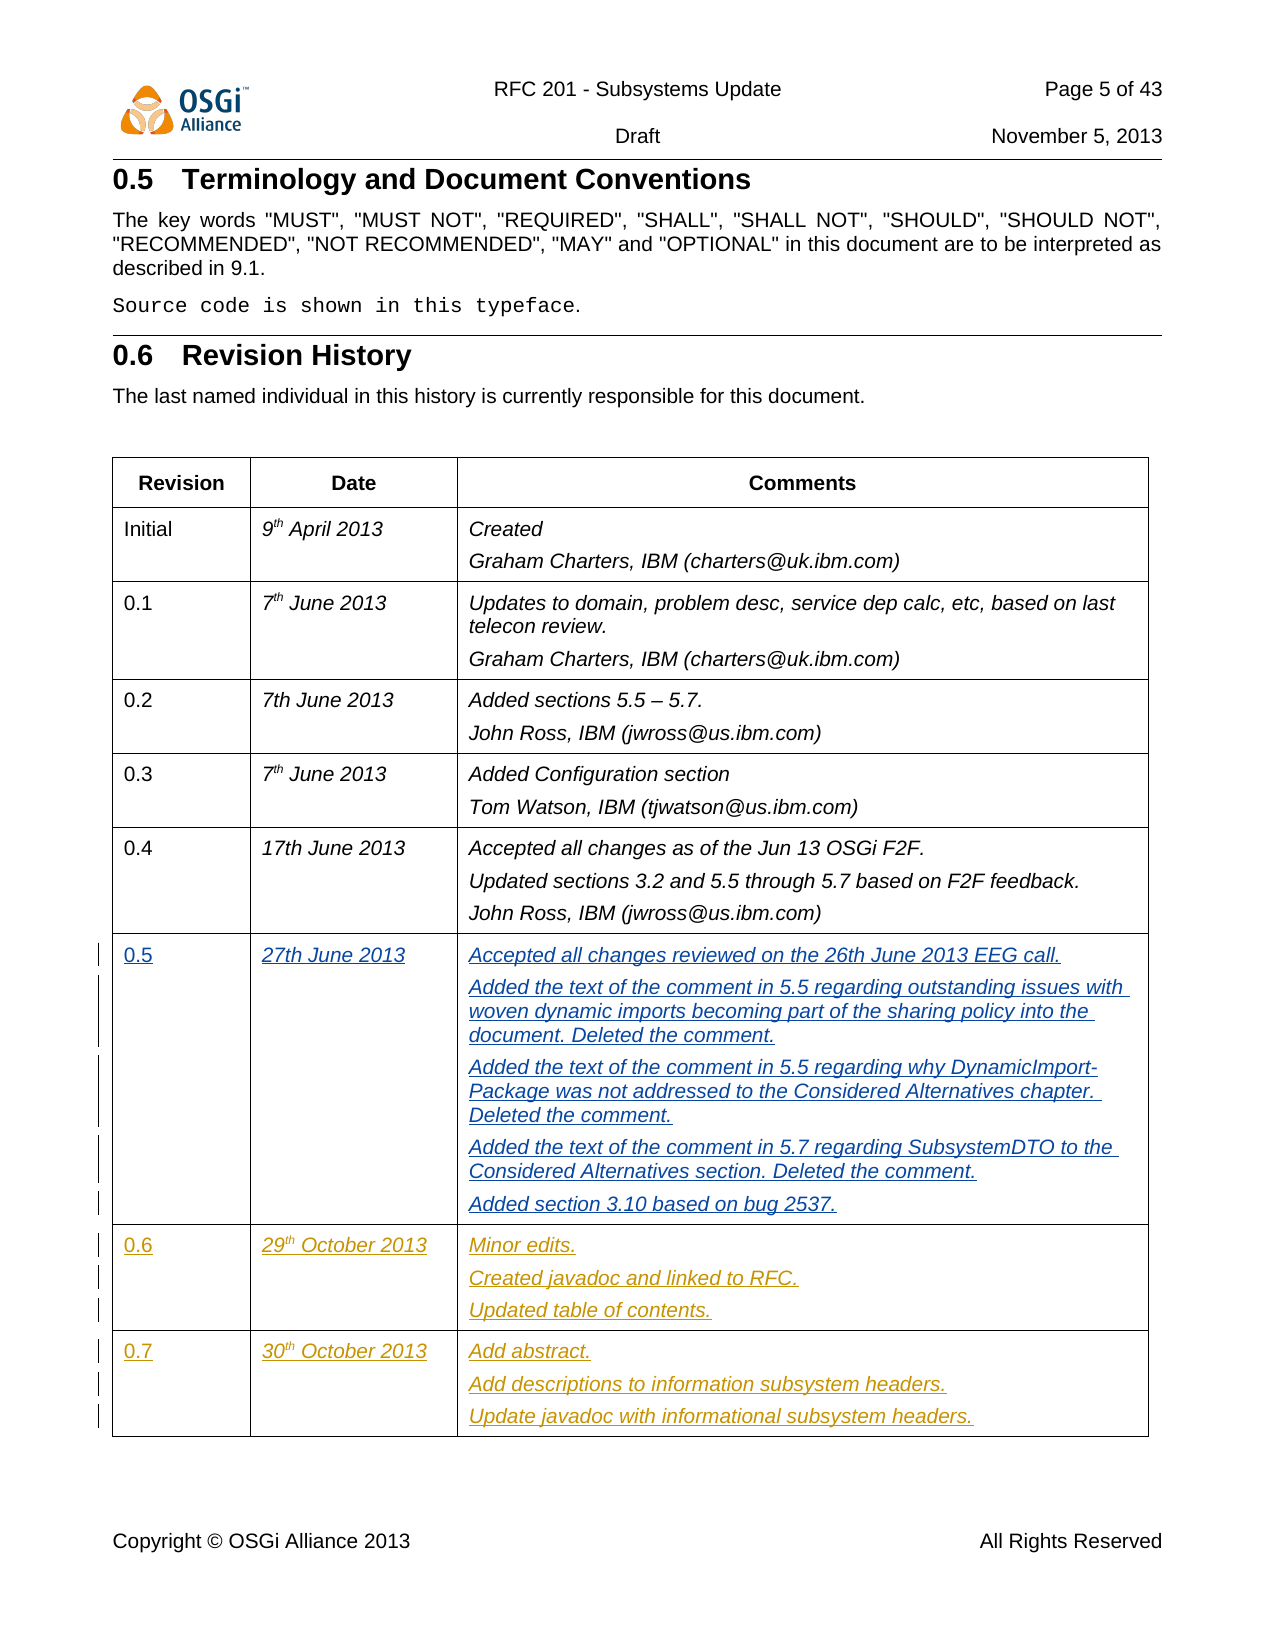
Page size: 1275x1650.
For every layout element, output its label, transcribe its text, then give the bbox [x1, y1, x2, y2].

picture [113, 78, 257, 142]
subtitle Revision History [112, 336, 1162, 372]
table_cell 27th June 2013 [251, 934, 457, 1224]
table_cell 7th June 2013 [251, 582, 457, 679]
table_cell Initial [113, 508, 250, 581]
text The last named individual in this history is currently responsible for this document. [112, 384, 1162, 408]
table_cell 29th October 2013 [251, 1225, 457, 1330]
table_cell 0.2 [113, 680, 250, 753]
table_cell Added Configuration section Tom Watson, IBM (tjwatson@us.ibm.com) [458, 754, 1148, 827]
table_cell Accepted all changes reviewed on the 26th June 2013 EEG call. Added the text of the comment in 5.5 regarding outstanding issues with woven dynamic imports becoming part of the sharing policy into the document. Deleted the comment. Added the text of the comment in 5.5 regarding why DynamicImport-Package was not addressed to the Considered Alternatives chapter. Deleted the comment. Added the text of the comment in 5.7 regarding SubsystemDTO to the Considered Alternatives section. Deleted the comment. Added section 3.10 based on bug 2537. [458, 934, 1148, 1224]
table_cell 9th April 2013 [251, 508, 457, 581]
table_cell 17th June 2013 [251, 828, 457, 933]
table_cell Updates to domain, problem desc, service dep calc, etc, based on last telecon review. Graham Charters, IBM (charters@uk.ibm.com) [458, 582, 1148, 679]
table_cell 0.5 [113, 934, 250, 1224]
table_cell Created Graham Charters, IBM (charters@uk.ibm.com) [458, 508, 1148, 581]
table_cell 0.1 [113, 582, 250, 679]
table_cell Accepted all changes as of the Jun 13 OSGi F2F. Updated sections 3.2 and 5.5 through 5.7 based on F2F feedback. John Ross, IBM (jwross@us.ibm.com) [458, 828, 1148, 933]
table_cell 30th October 2013 [251, 1331, 457, 1436]
table_cell 0.6 [113, 1225, 250, 1330]
table_cell Added sections 5.5 – 5.7. John Ross, IBM (jwross@us.ibm.com) [458, 680, 1148, 753]
table_cell 0.4 [113, 828, 250, 933]
subtitle Terminology and Document Conventions [112, 160, 1162, 196]
table_cell 0.7 [113, 1331, 250, 1436]
table_header Revision [113, 458, 250, 507]
text The key words "MUST", "MUST NOT", "REQUIRED", "SHALL", "SHALL NOT", "SHOULD", "SHOULD NOT", "RECOMMENDED", "NOT RECOMMENDED", "MAY" and "OPTIONAL" in this document are to be interpreted as described in 9.1. [112, 208, 1162, 280]
table_cell 0.3 [113, 754, 250, 827]
table_header Comments [458, 458, 1148, 507]
table_cell 7th June 2013 [251, 754, 457, 827]
text Source code is shown in this typeface. [112, 292, 1162, 318]
table_header Date [251, 458, 457, 507]
table_cell Add abstract. Add descriptions to information subsystem headers. Update javadoc with informational subsystem headers. [458, 1331, 1148, 1436]
table_cell Minor edits. Created javadoc and linked to RFC. Updated table of contents. [458, 1225, 1148, 1330]
table_cell 7th June 2013 [251, 680, 457, 753]
